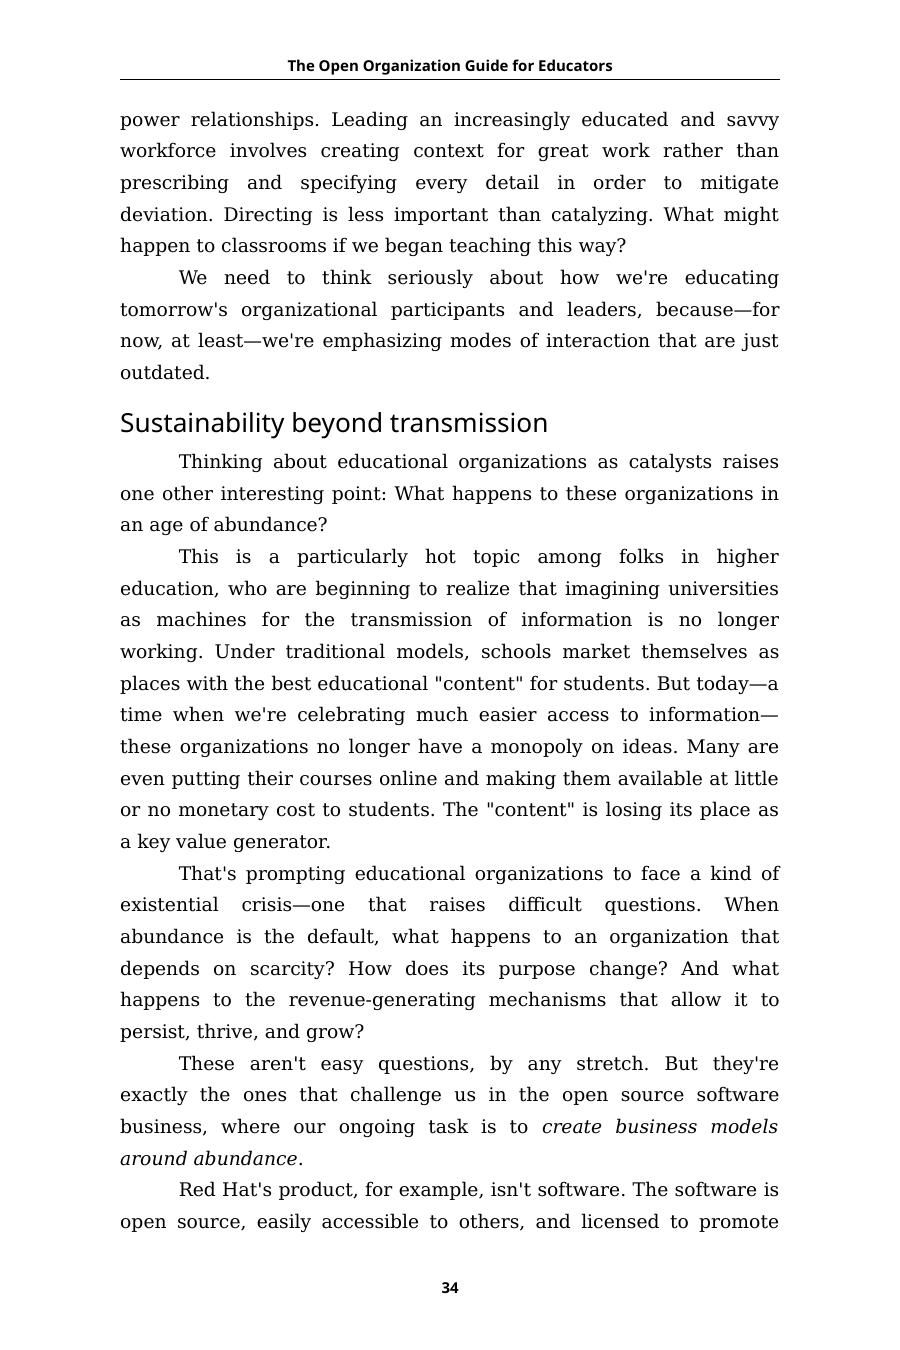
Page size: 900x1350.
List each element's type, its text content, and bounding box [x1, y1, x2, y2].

text We need to think seriously about how we're educating tomorrow's organizational participants and leaders, because—for now, at least—we're emphasizing modes of interaction that are just outdated. [120, 267, 780, 384]
text Thinking about educational organizations as catalysts raises one other interesting point: What happens to these organizations in an age of abundance? [120, 451, 780, 536]
text These aren't easy questions, by any stretch. But they're exactly the ones that challenge us in the open source software business, where our ongoing task is to create business models around abundance. [120, 1053, 780, 1170]
text power relationships. Leading an increasingly educated and savvy workforce involves creating context for great work rather than prescribing and specifying every detail in order to mitigate deviation. Directing is less important than catalyzing. What might happen to classrooms if we began teaching this way? [120, 109, 780, 257]
text That's prompting educational organizations to face a kind of existential crisis—one that raises difficult questions. When abundance is the default, what happens to an organization that depends on scarcity? How does its purpose change? And what happens to the revenue-generating mechanisms that allow it to persist, thrive, and grow? [120, 863, 780, 1043]
text Red Hat's product, for example, isn't software. The software is open source, easily accessible to others, and licensed to promote [120, 1179, 780, 1233]
text This is a particularly hot topic among folks in higher education, who are beginning to realize that imagining universities as machines for the transmission of information is no longer working. Under traditional models, schools market themselves as places with the best educational "content" for students. But today—a time when we're celebrating much easier access to information—these organizations no longer have a monopoly on ideas. Many are even putting their courses online and making them available at little or no monetary cost to students. The "content" is losing its place as a key value generator. [120, 546, 780, 853]
subtitle Sustainability beyond transmission [120, 408, 780, 439]
